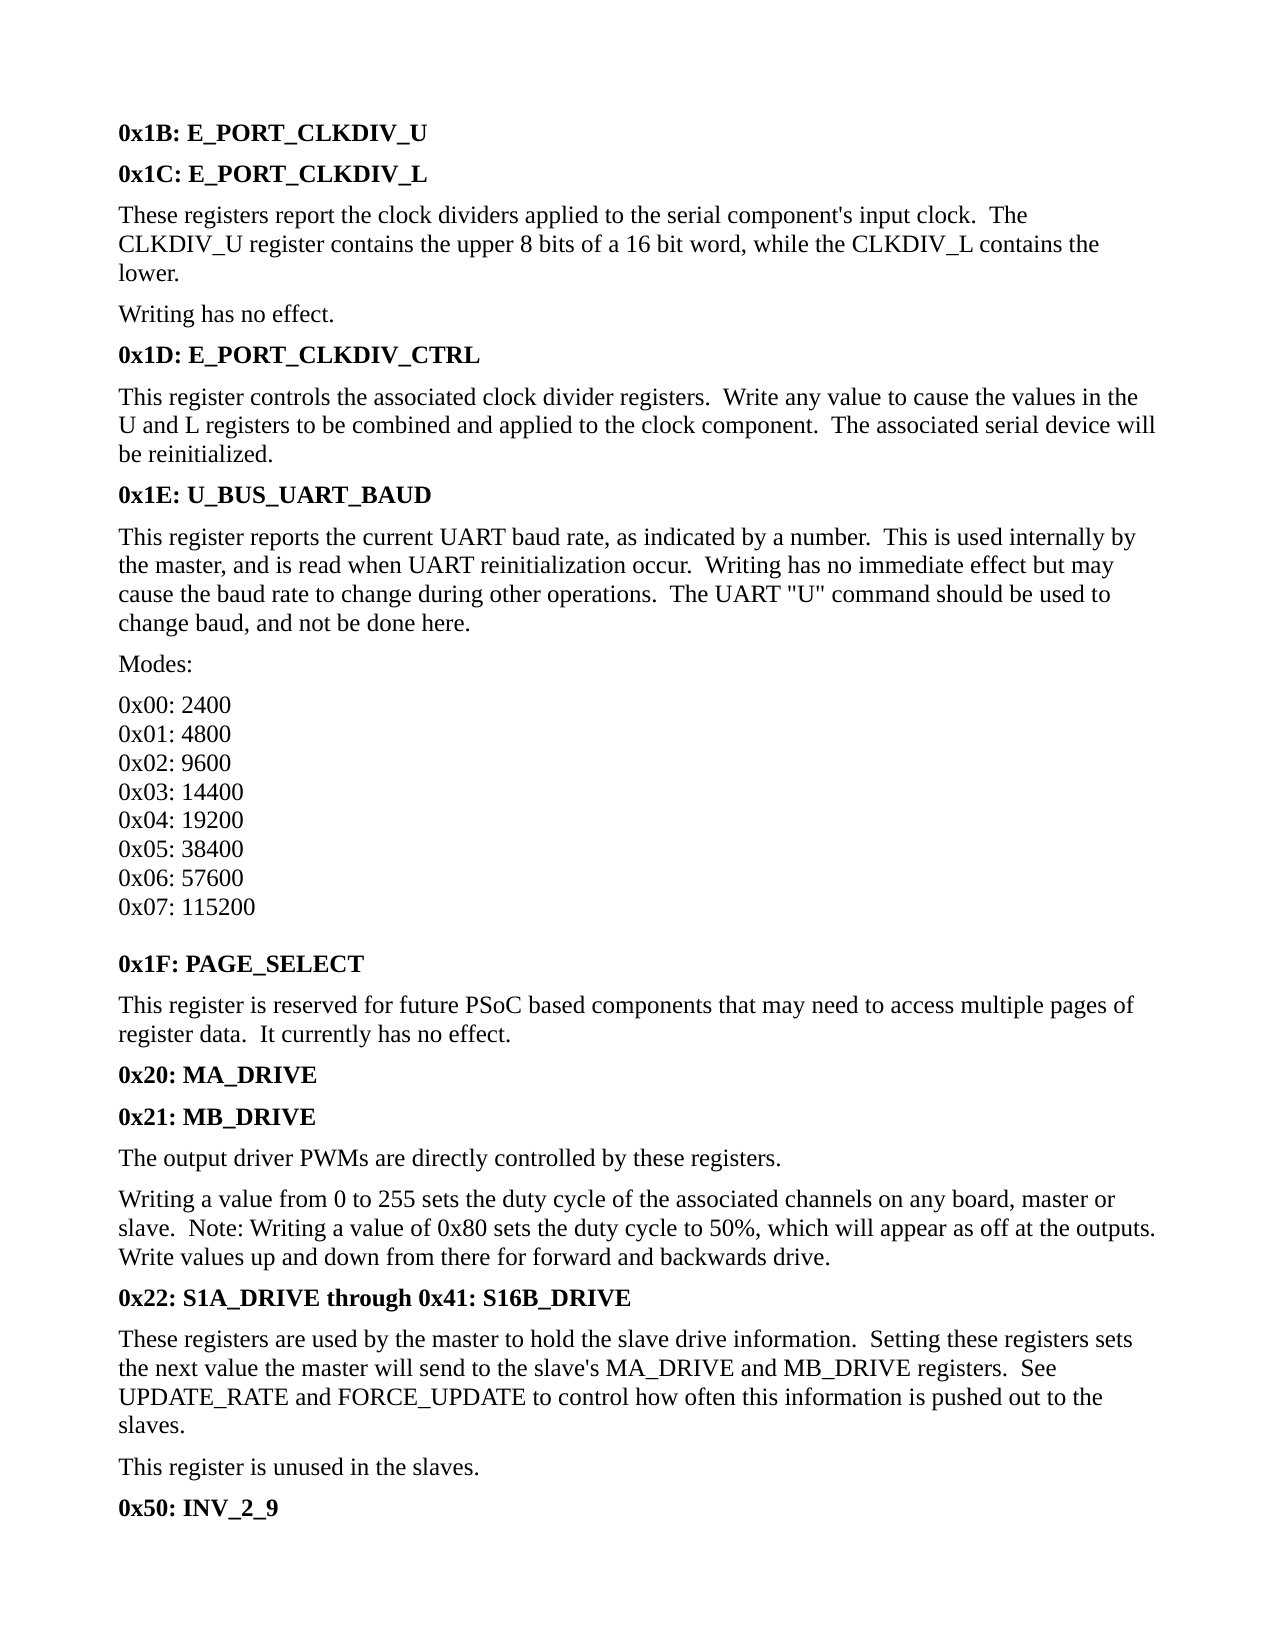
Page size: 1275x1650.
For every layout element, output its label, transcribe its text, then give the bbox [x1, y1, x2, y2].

text These registers are used by the master to hold the slave drive information. Setting these registers sets the next value the master will send to the slave's MA_DRIVE and MB_DRIVE registers. See UPDATE_RATE and FORCE_UPDATE to control how often this information is pushed out to the slaves. [118, 1324, 1157, 1439]
text This register controls the associated clock divider registers. Write any value to cause the values in the U and L registers to be combined and applied to the clock component. The associated serial device will be reinitialized. [118, 382, 1157, 468]
text Modes: [118, 649, 1157, 678]
text 0x22: S1A_DRIVE through 0x41: S16B_DRIVE [118, 1283, 1157, 1312]
text 0x07: 115200 [118, 892, 1157, 921]
text Writing a value from 0 to 255 sets the duty cycle of the associated channels on any board, master or slave. Note: Writing a value of 0x80 sets the duty cycle to 50%, which will appear as off at the outputs. Write values up and down from there for forward and backwards drive. [118, 1184, 1157, 1271]
text 0x21: MB_DRIVE [118, 1102, 1157, 1131]
text 0x03: 14400 [118, 777, 1157, 806]
text 0x1B: E_PORT_CLKDIV_U [118, 118, 1157, 147]
text 0x01: 4800 [118, 719, 1157, 748]
text This register is unused in the slaves. [118, 1452, 1157, 1481]
text 0x20: MA_DRIVE [118, 1061, 1157, 1089]
text 0x04: 19200 [118, 806, 1157, 834]
text 0x05: 38400 [118, 834, 1157, 863]
text The output driver PWMs are directly controlled by these registers. [118, 1143, 1157, 1172]
text 0x1C: E_PORT_CLKDIV_L [118, 159, 1157, 188]
text 0x1D: E_PORT_CLKDIV_CTRL [118, 341, 1157, 369]
text 0x00: 2400 [118, 691, 1157, 719]
text This register reports the current UART baud rate, as indicated by a number. This is used internally by the master, and is read when UART reinitialization occur. Writing has no immediate effect but may cause the baud rate to change during other operations. The UART "U" command should be used to change baud, and not be done here. [118, 522, 1157, 637]
text 0x1E: U_BUS_UART_BAUD [118, 481, 1157, 509]
text Writing has no effect. [118, 299, 1157, 328]
text 0x1F: PAGE_SELECT [118, 949, 1157, 978]
text This register is reserved for future PSoC based components that may need to access multiple pages of register data. It currently has no effect. [118, 991, 1157, 1048]
text 0x02: 9600 [118, 748, 1157, 777]
text These registers report the clock dividers applied to the serial component's input clock. The CLKDIV_U register contains the upper 8 bits of a 16 bit word, while the CLKDIV_L contains the lower. [118, 201, 1157, 287]
text 0x50: INV_2_9 [118, 1493, 1157, 1522]
text 0x06: 57600 [118, 863, 1157, 892]
